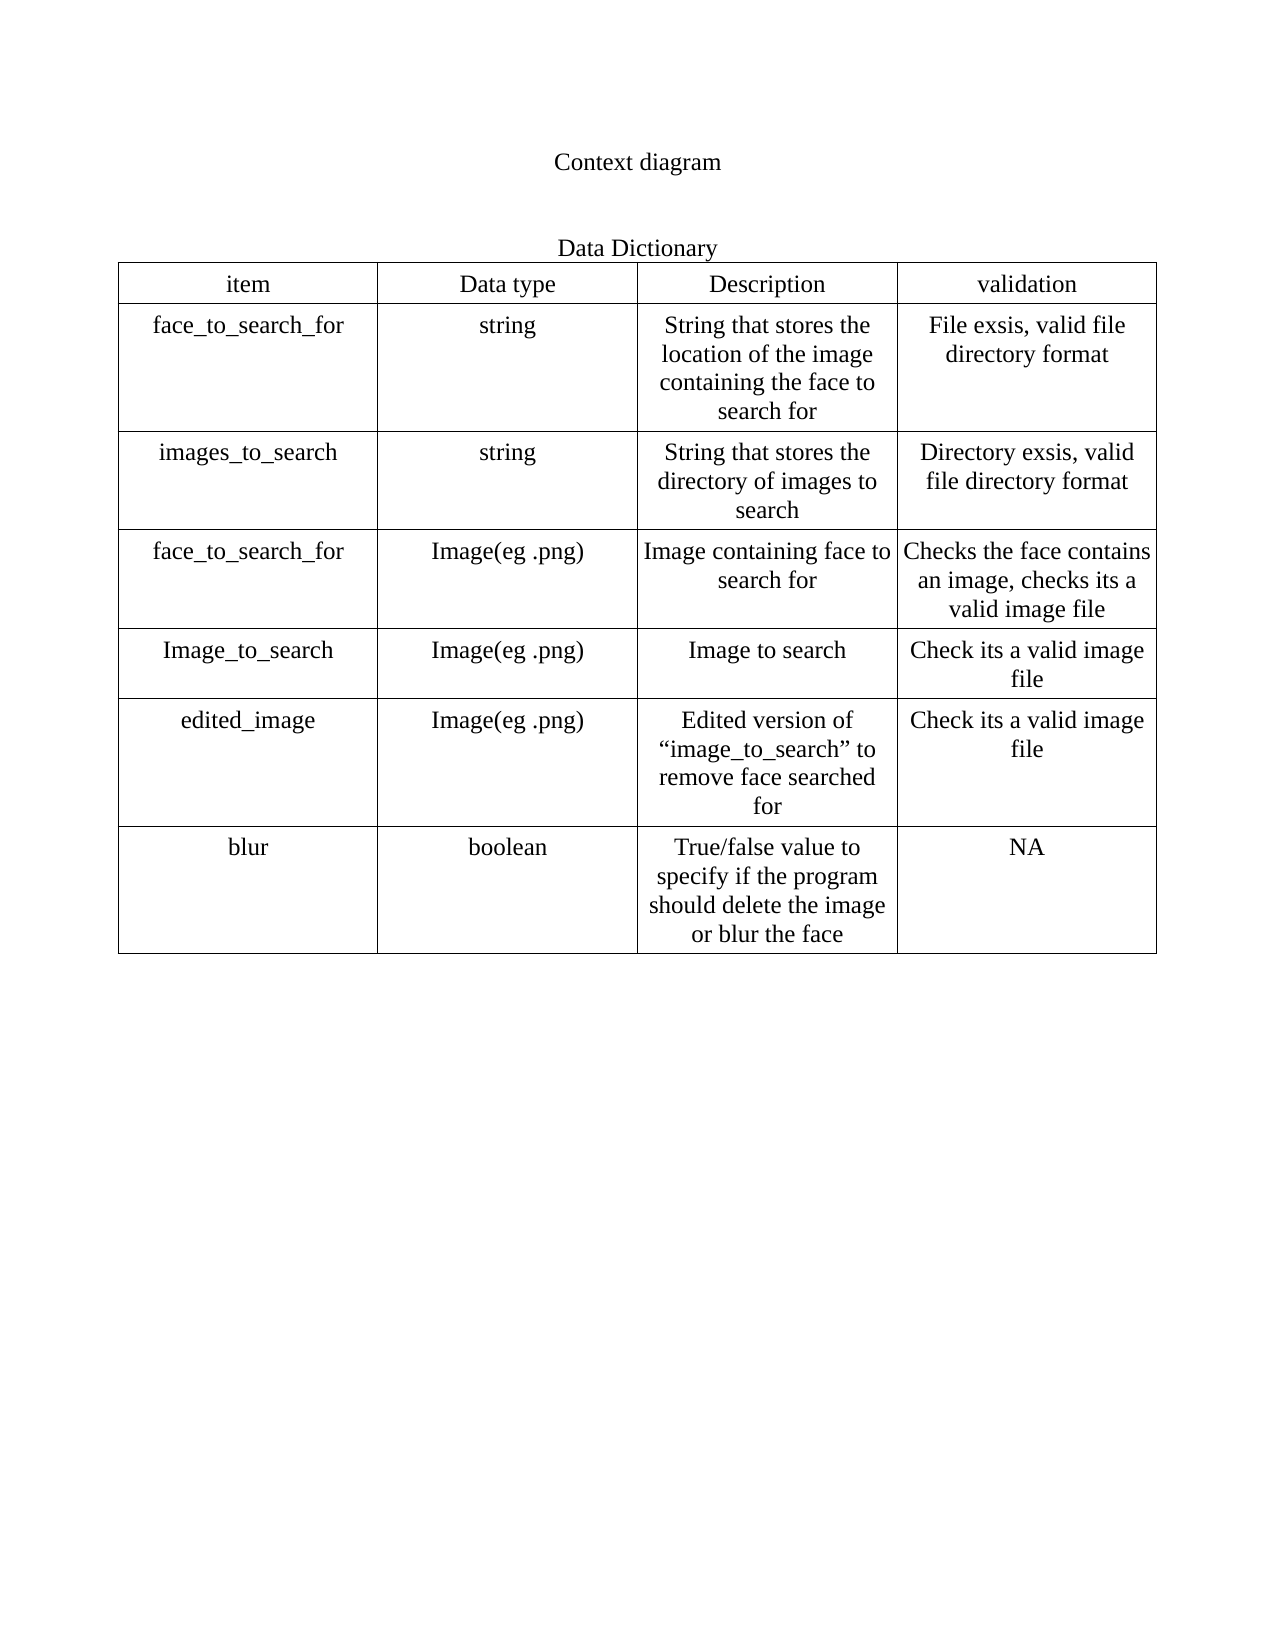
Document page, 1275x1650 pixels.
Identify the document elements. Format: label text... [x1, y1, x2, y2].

table_cell Image to search [638, 629, 897, 698]
table_cell Checks the face contains an image, checks its a valid image file [898, 530, 1156, 628]
table_cell Image_to_search [119, 629, 377, 698]
table_cell string [378, 432, 637, 529]
table_cell String that stores the directory of images to search [638, 432, 897, 529]
table_header validation [898, 263, 1156, 303]
table_header Description [638, 263, 897, 303]
table_cell Image(eg .png) [378, 629, 637, 698]
table_cell face_to_search_for [119, 530, 377, 628]
table_cell Check its a valid image file [898, 629, 1156, 698]
table_cell blur [119, 827, 377, 953]
table_cell True/false value to specify if the program should delete the image or blur the face [638, 827, 897, 953]
text Data Dictionary [118, 233, 1157, 262]
table_cell face_to_search_for [119, 304, 377, 431]
table_cell Edited version of “image_to_search” to remove face searched for [638, 699, 897, 826]
table_cell NA [898, 827, 1156, 953]
table_cell string [378, 304, 637, 431]
table_header Data type [378, 263, 637, 303]
table_cell boolean [378, 827, 637, 953]
table_cell Image(eg .png) [378, 530, 637, 628]
table_cell edited_image [119, 699, 377, 826]
table_cell File exsis, valid file directory format [898, 304, 1156, 431]
table_cell Check its a valid image file [898, 699, 1156, 826]
text Context diagram [118, 147, 1157, 176]
table_header item [119, 263, 377, 303]
table_cell images_to_search [119, 432, 377, 529]
table_cell Directory exsis, valid file directory format [898, 432, 1156, 529]
table_cell String that stores the location of the image containing the face to search for [638, 304, 897, 431]
table_cell Image(eg .png) [378, 699, 637, 826]
table_cell Image containing face to search for [638, 530, 897, 628]
